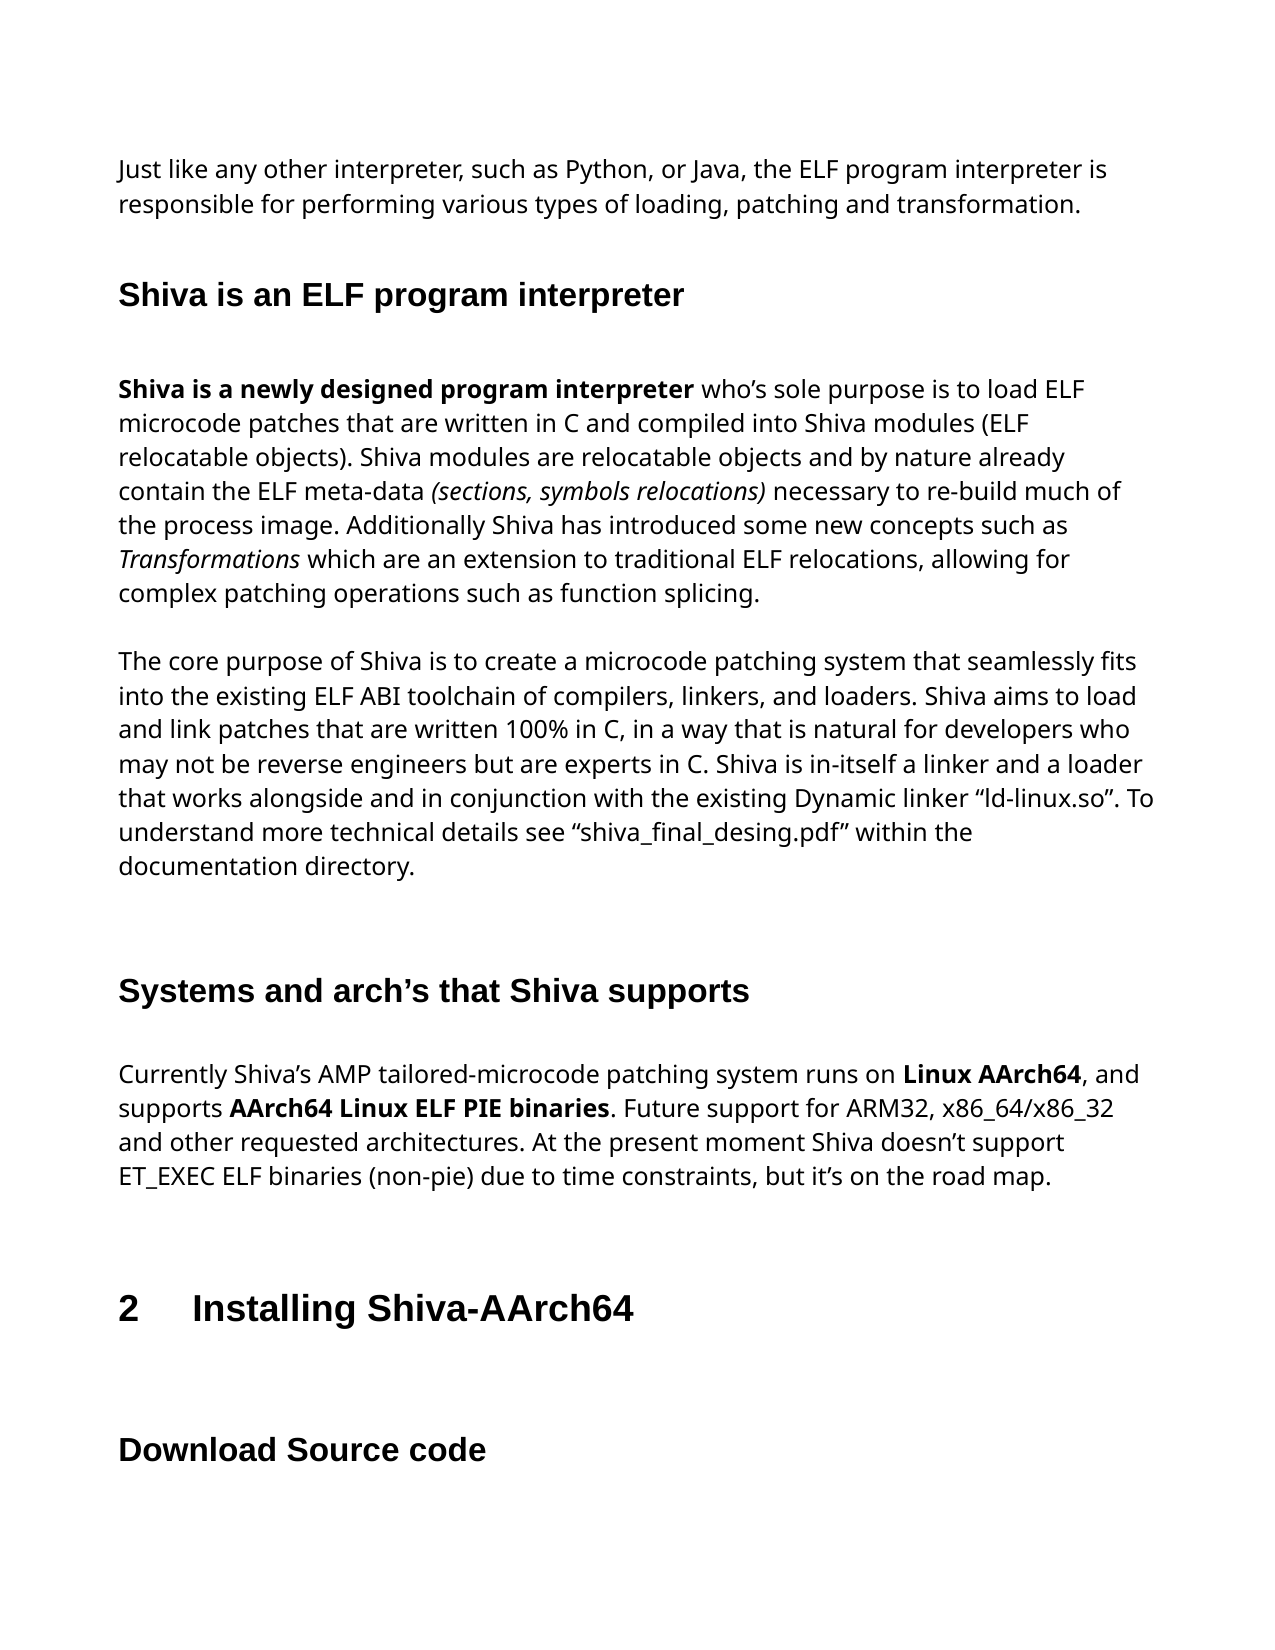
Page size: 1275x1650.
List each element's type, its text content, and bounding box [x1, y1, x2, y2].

text The core purpose of Shiva is to create a microcode patching system that seamlessly fits into the existing ELF ABI toolchain of compilers, linkers, and loaders. Shiva aims to load and link patches that are written 100% in C, in a way that is natural for developers who may not be reverse engineers but are experts in C. Shiva is in-itself a linker and a loader that works alongside and in conjunction with the existing Dynamic linker “ld-linux.so”. To understand more technical details see “shiva_final_desing.pdf” within the documentation directory. [118, 644, 1157, 882]
text Currently Shiva’s AMP tailored-microcode patching system runs on Linux AArch64, and supports AArch64 Linux ELF PIE binaries. Future support for ARM32, x86_64/x86_32 and other requested architectures. At the present moment Shiva doesn’t support ET_EXEC ELF binaries (non-pie) due to time constraints, but it’s on the road map. [118, 1056, 1157, 1193]
text Shiva is a newly designed program interpreter who’s sole purpose is to load ELF microcode patches that are written in C and compiled into Shiva modules (ELF relocatable objects). Shiva modules are relocatable objects and by nature already contain the ELF meta-data (sections, symbols relocations) necessary to re-build much of the process image. Additionally Shiva has introduced some new concepts such as Transformations which are an extension to traditional ELF relocations, allowing for complex patching operations such as function splicing. [118, 372, 1157, 610]
text Just like any other interpreter, such as Python, or Java, the ELF program interpreter is responsible for performing various types of loading, patching and transformation. [118, 152, 1157, 220]
subtitle Systems and arch’s that Shiva supports [118, 971, 1157, 1010]
subtitle Download Source code [118, 1430, 1157, 1469]
subtitle Installing Shiva-AArch64 [118, 1286, 1157, 1329]
subtitle Shiva is an ELF program interpreter [118, 275, 1157, 314]
